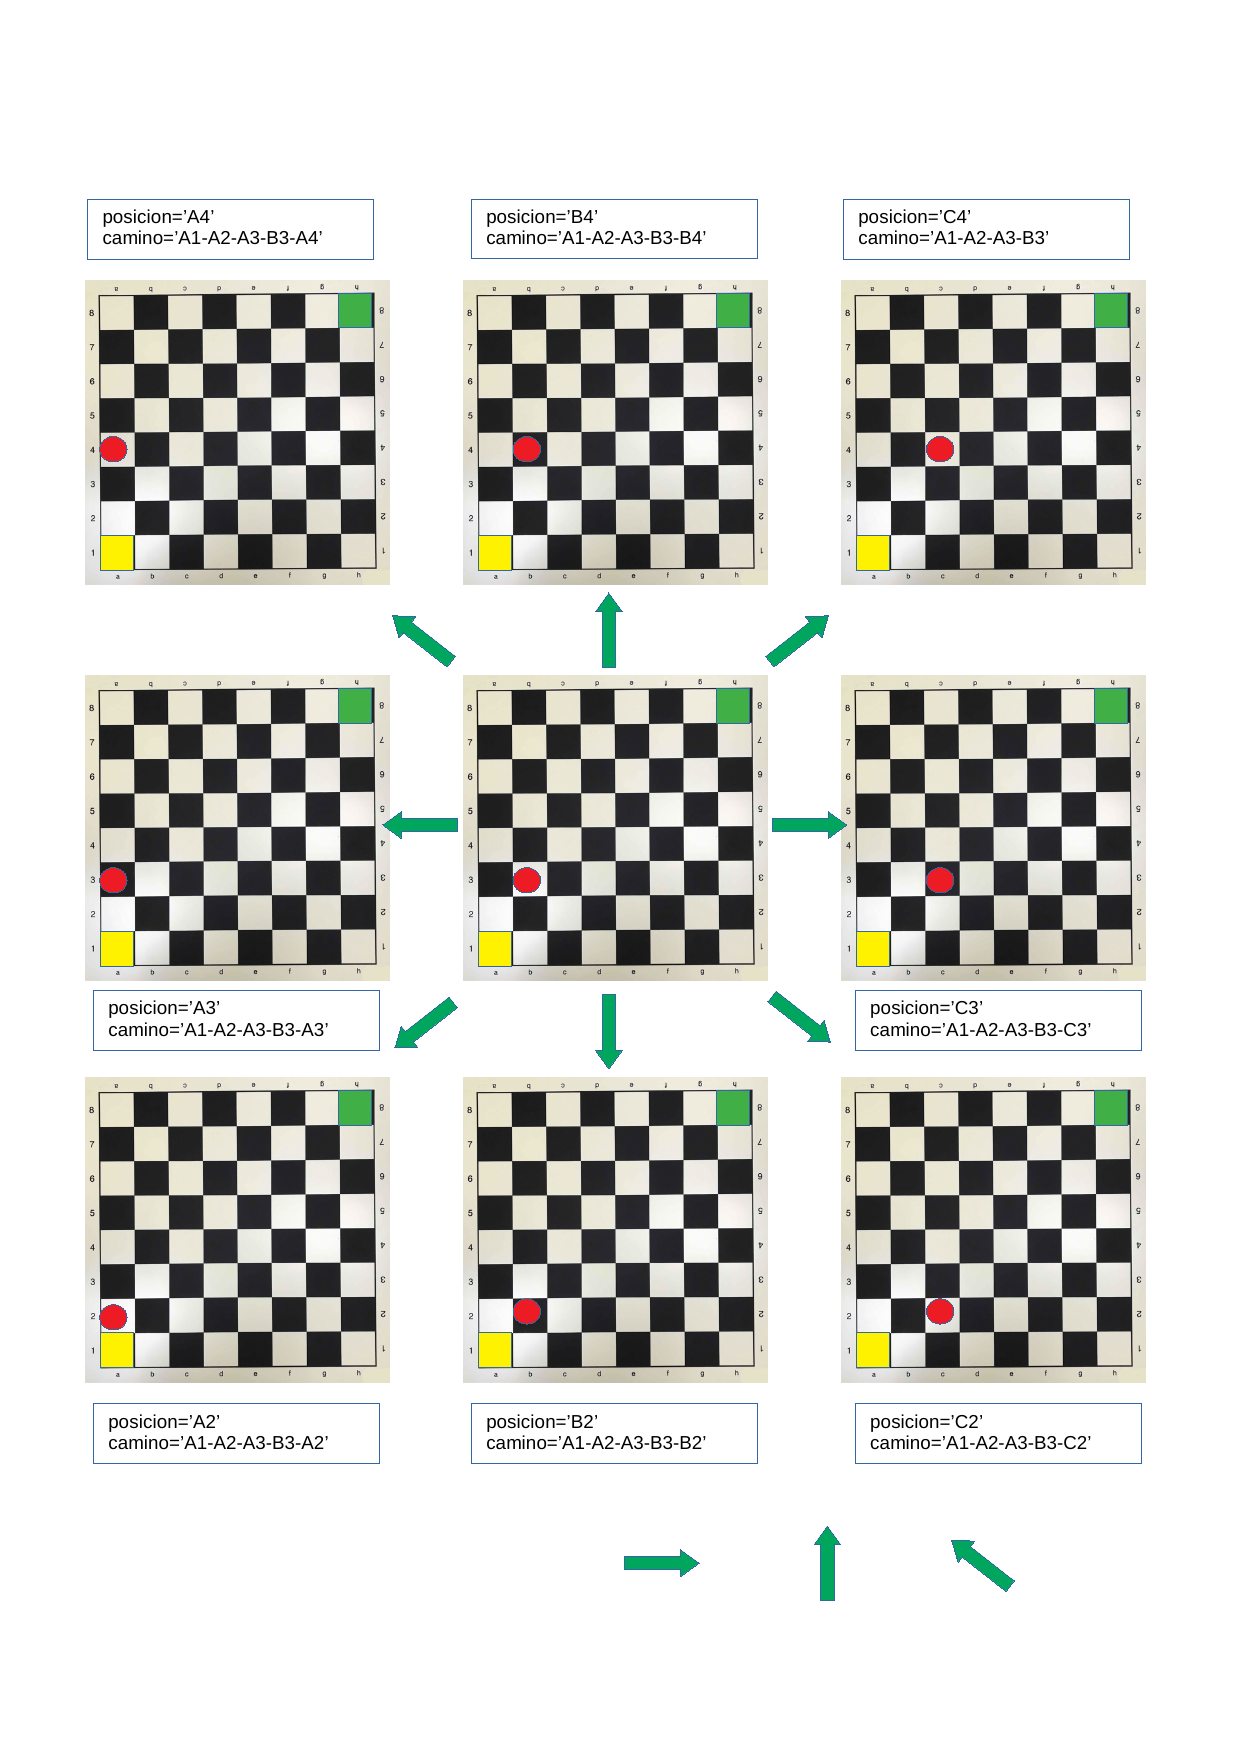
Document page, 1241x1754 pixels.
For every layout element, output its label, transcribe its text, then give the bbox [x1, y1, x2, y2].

text_box [478, 931, 512, 967]
picture [841, 675, 1146, 981]
text_box [99, 867, 128, 893]
text_box posicion=’A4’ camino=’A1-A2-A3-B3-A4’ [87, 199, 374, 260]
text_box [513, 436, 541, 462]
text_box [951, 1540, 1015, 1592]
text_box [856, 535, 890, 571]
text_box posicion=’B2’ camino=’A1-A2-A3-B3-B2’ [471, 1403, 758, 1464]
text_box [814, 1526, 841, 1601]
text_box [394, 997, 458, 1048]
text_box posicion=’A3’ camino=’A1-A2-A3-B3-A3’ [93, 990, 380, 1051]
text_box [100, 931, 134, 967]
text_box [716, 1090, 750, 1126]
text_box [595, 994, 623, 1069]
text_box [926, 867, 954, 893]
text_box [716, 293, 750, 328]
text_box [392, 615, 456, 667]
text_box [765, 615, 829, 667]
text_box posicion=’C3’ camino=’A1-A2-A3-B3-C3’ [855, 990, 1142, 1051]
text_box [1094, 293, 1128, 328]
text_box [338, 688, 372, 724]
text_box [856, 1332, 890, 1368]
text_box [716, 688, 750, 724]
text_box [338, 1090, 372, 1126]
picture [841, 280, 1146, 585]
picture [463, 280, 768, 585]
text_box posicion=’C2’ camino=’A1-A2-A3-B3-C2’ [855, 1403, 1142, 1464]
text_box [382, 811, 458, 839]
text_box [624, 1549, 700, 1577]
text_box [926, 436, 954, 462]
picture [85, 675, 390, 981]
text_box [513, 1298, 541, 1325]
text_box [100, 535, 134, 571]
text_box [99, 1304, 128, 1330]
picture [463, 1077, 768, 1383]
text_box [1094, 688, 1128, 724]
text_box [595, 592, 623, 668]
text_box [338, 293, 372, 328]
picture [841, 1077, 1146, 1383]
text_box [772, 811, 847, 839]
text_box [926, 1298, 954, 1325]
picture [463, 675, 768, 981]
text_box [513, 867, 541, 893]
text_box [478, 1332, 512, 1368]
picture [85, 1077, 390, 1383]
text_box [856, 931, 890, 967]
text_box posicion=’B4’ camino=’A1-A2-A3-B3-B4’ [471, 199, 758, 259]
text_box posicion=’A2’ camino=’A1-A2-A3-B3-A2’ [93, 1403, 380, 1464]
text_box [1094, 1090, 1128, 1126]
text_box [767, 991, 831, 1043]
text_box posicion=’C4’ camino=’A1-A2-A3-B3’ [843, 199, 1130, 260]
picture [85, 280, 390, 585]
text_box [99, 436, 128, 462]
text_box [478, 535, 512, 571]
text_box [100, 1332, 134, 1368]
